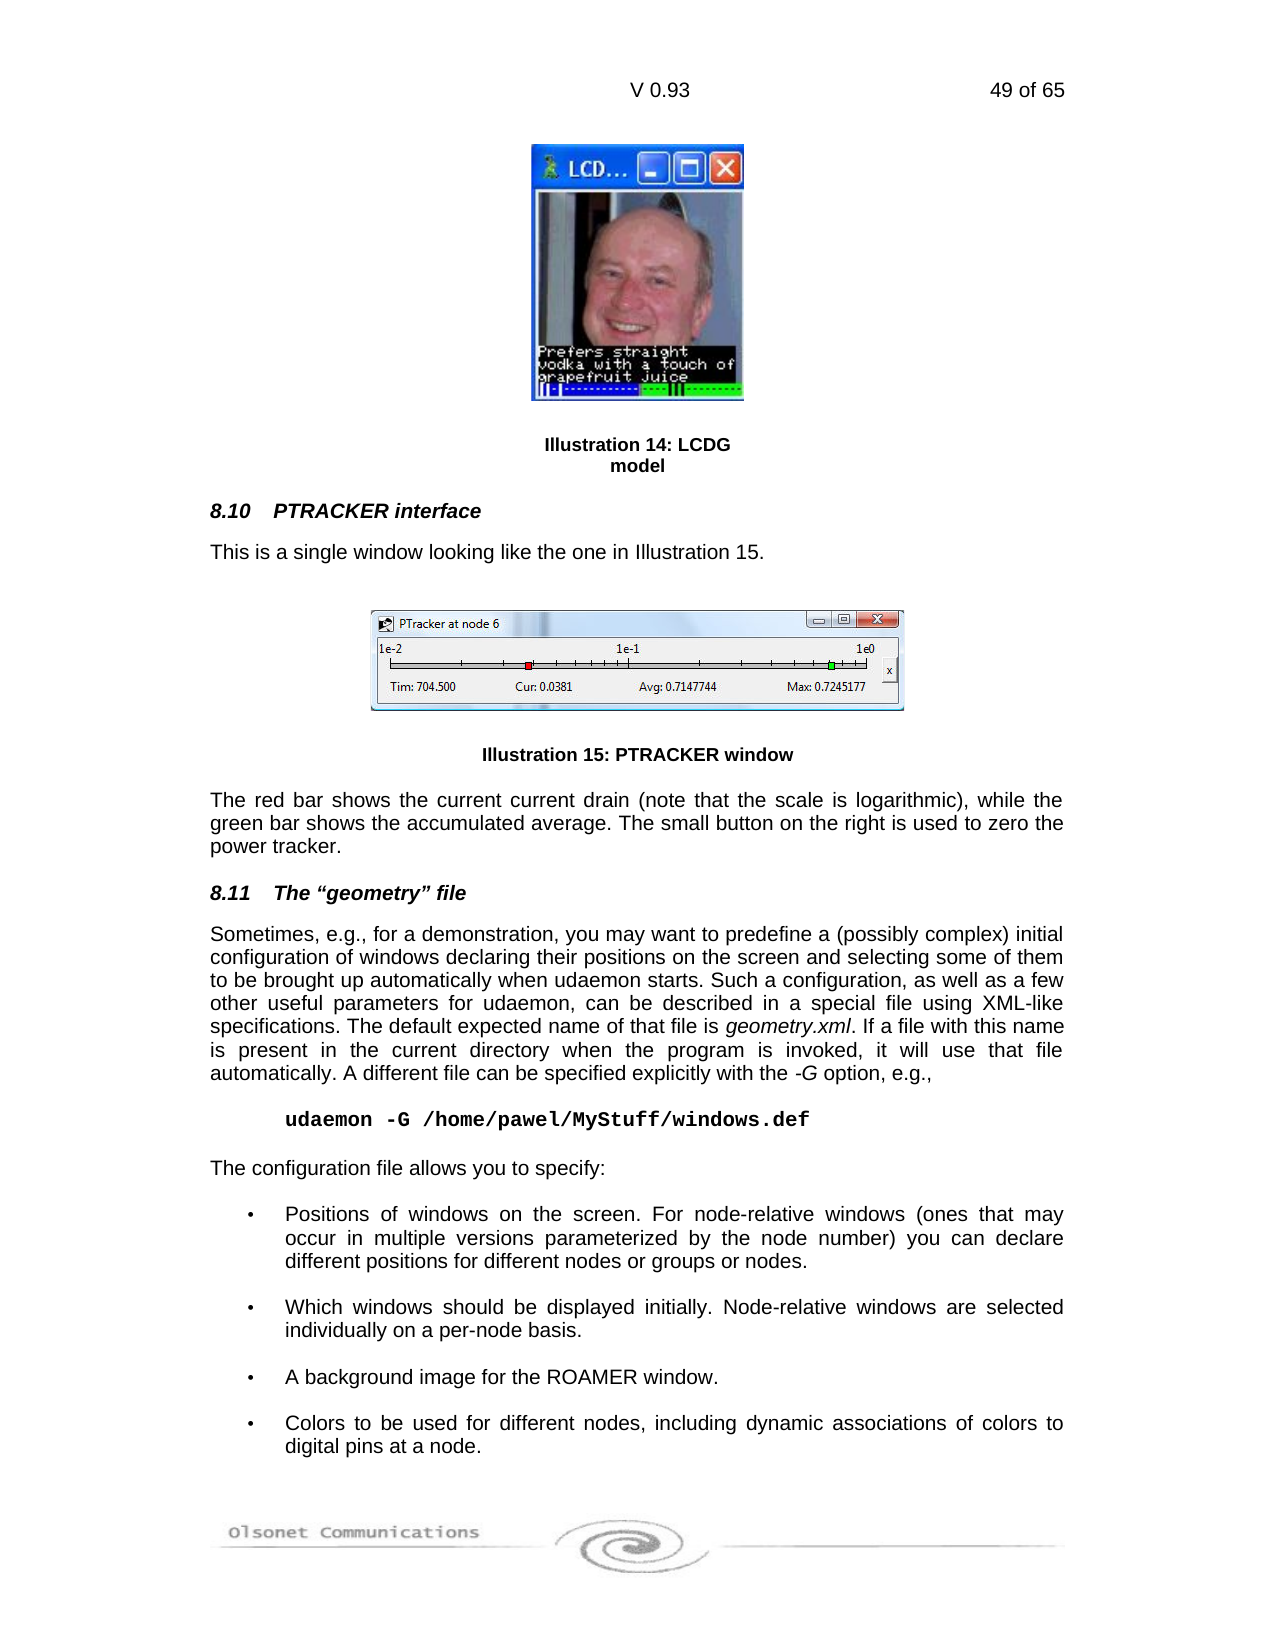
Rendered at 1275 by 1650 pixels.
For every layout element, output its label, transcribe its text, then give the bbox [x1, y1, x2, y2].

list A background image for the ROAMER window. [247, 1365, 1065, 1389]
text Illustration 14: LCDG model [531, 434, 744, 476]
list Colors to be used for different nodes, including dynamic associations of colors to digital pins at a node. [247, 1412, 1065, 1458]
picture [210, 1504, 1065, 1596]
picture [370, 610, 905, 711]
text The red bar shows the current current drain (note that the scale is logarithmic), while the green bar shows the accumulated average. The small button on the right is used to zero the power tracker. [210, 788, 1065, 858]
picture [531, 144, 744, 401]
subtitle The “geometry” file [210, 881, 1065, 904]
text This is a single window looking like the one in Illustration 15. [210, 541, 1065, 564]
list Which windows should be displayed initially. Node-relative windows are selected individually on a per-node basis. [247, 1296, 1065, 1342]
list Positions of windows on the screen. For node-relative windows (ones that may occur in multiple versions parameterized by the node number) you can declare different positions for different nodes or groups or nodes. [247, 1203, 1065, 1272]
text The configuration file allows you to specify: [210, 1156, 1065, 1179]
text Sometimes, e.g., for a demonstration, you may want to predefine a (possibly complex) initial configuration of windows declaring their positions on the screen and selecting some of them to be brought up automatically when udaemon starts. Such a configuration, as well as a few other useful parameters for udaemon, can be described in a special file using XML-like specifications. The default expected name of that file is geometry.xml. If a file with this name is present in the current directory when the program is invoked, it will use that file automatically. A different file can be specified explicitly with the -G option, e.g., [210, 922, 1065, 1085]
text Illustration 15: PTRACKER window [371, 744, 904, 765]
text udaemon -G /home/pawel/MyStuff/windows.def [210, 1108, 1065, 1133]
subtitle PTRACKER interface [210, 499, 1065, 523]
